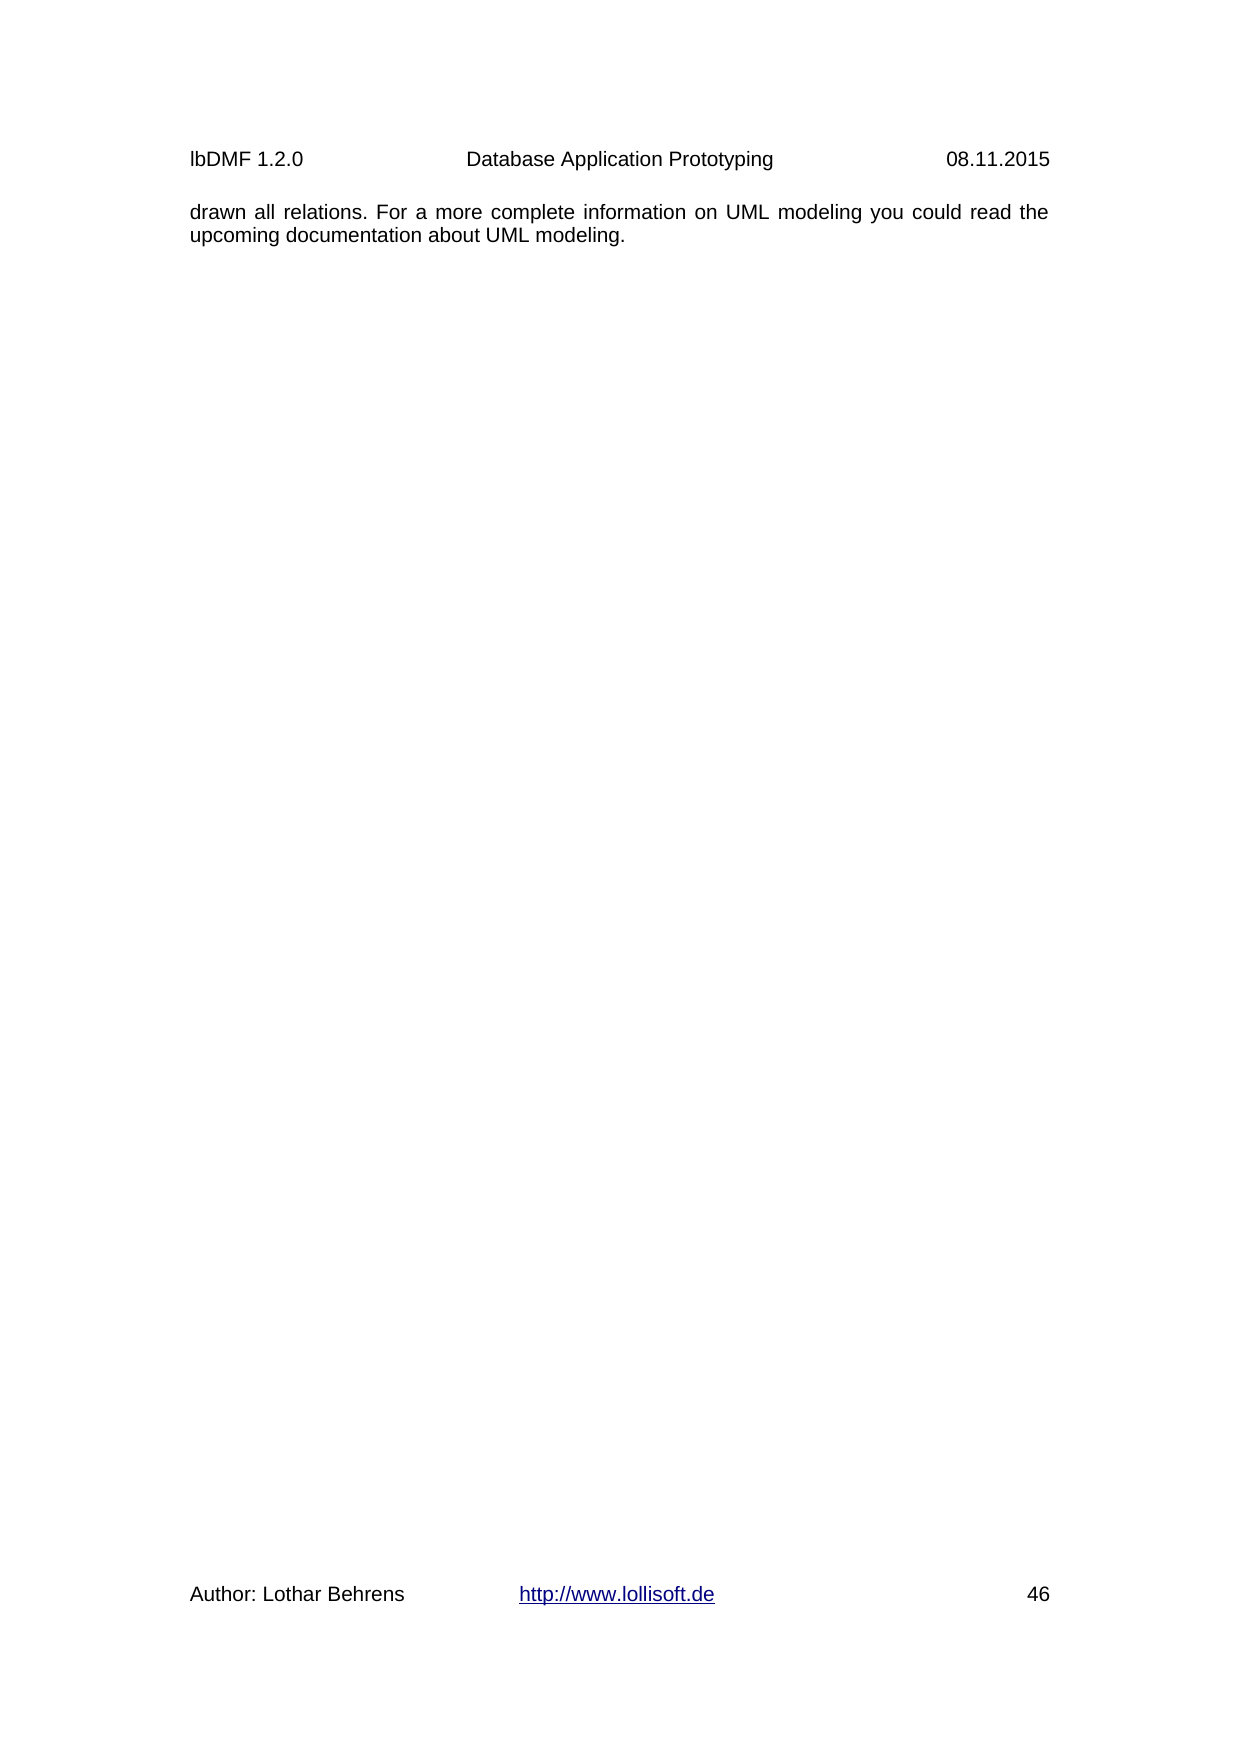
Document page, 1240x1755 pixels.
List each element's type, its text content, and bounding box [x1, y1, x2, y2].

text drawn all relations. For a more complete information on UML modeling you could read the upcoming documentation about UML modeling. [189, 201, 1050, 247]
